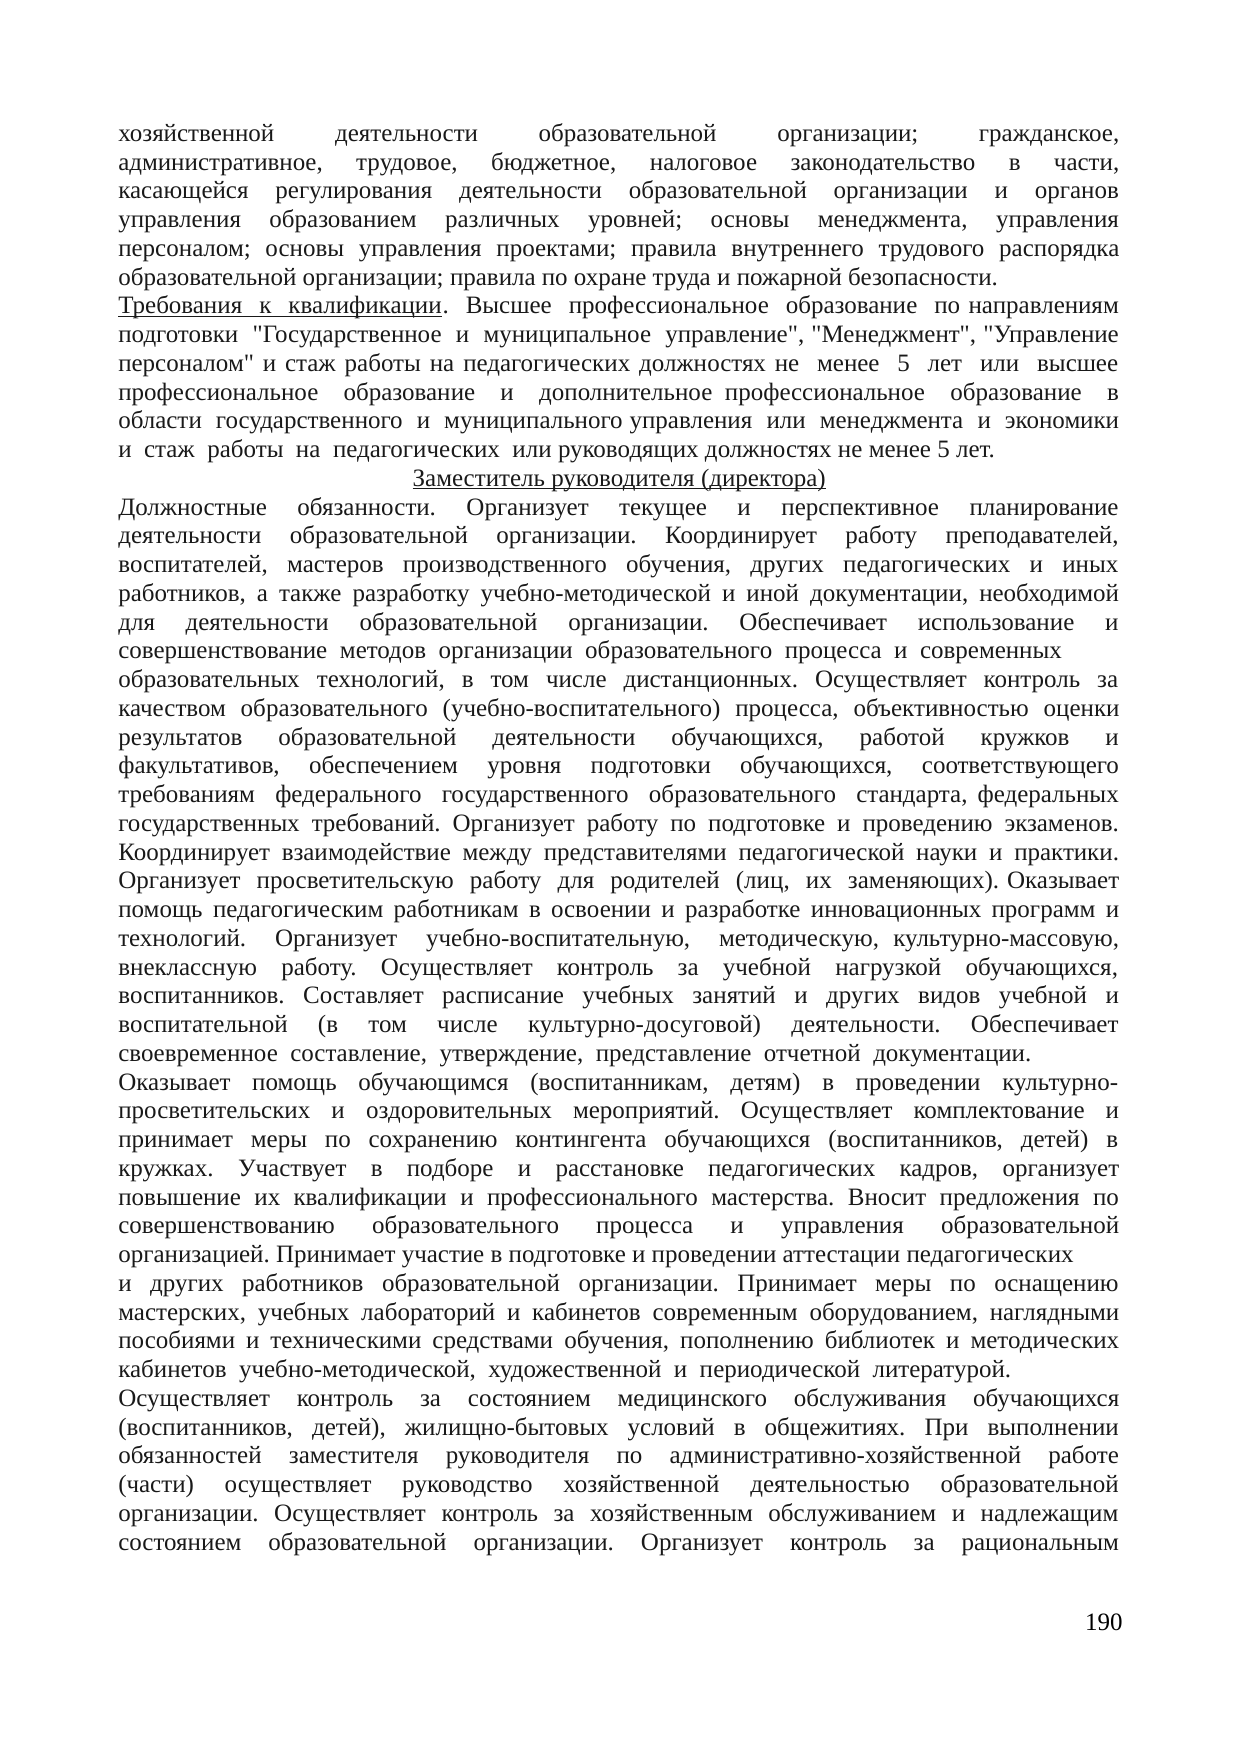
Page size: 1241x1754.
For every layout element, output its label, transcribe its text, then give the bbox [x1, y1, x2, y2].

text Заместитель руководителя (директора) [118, 463, 1120, 492]
text Оказывает помощь обучающимся (воспитанникам, детям) в проведении культурно-просветительских и оздоровительных мероприятий. Осуществляет комплектование и принимает меры по сохранению контингента обучающихся (воспитанников, детей) в кружках. Участвует в подборе и расстановке педагогических кадров, организует повышение их квалификации и профессионального мастерства. Вносит предложения по совершенствованию образовательного процесса и управления образовательной организацией. Принимает участие в подготовке и проведении аттестации педагогических [118, 1067, 1120, 1268]
text Требования к квалификации. Высшее профессиональное образование по направлениям подготовки "Государственное и муниципальное управление", "Менеджмент", "Управление персоналом" и стаж работы на педагогических должностях не менее 5 лет или высшее профессиональное образование и дополнительное профессиональное образование в области государственного и муниципального управления или менеджмента и экономики и стаж работы на педагогических или руководящих должностях не менее 5 лет. [118, 291, 1120, 463]
text Осуществляет контроль за состоянием медицинского обслуживания обучающихся (воспитанников, детей), жилищно-бытовых условий в общежитиях. При выполнении обязанностей заместителя руководителя по административно-хозяйственной работе (части) осуществляет руководство хозяйственной деятельностью образовательной организации. Осуществляет контроль за хозяйственным обслуживанием и надлежащим состоянием образовательной организации. Организует контроль за рациональным [118, 1383, 1120, 1556]
text хозяйственной деятельности образовательной организации; гражданское, административное, трудовое, бюджетное, налоговое законодательство в части, касающейся регулирования деятельности образовательной организации и органов управления образованием различных уровней; основы менеджмента, управления персоналом; основы управления проектами; правила внутреннего трудового распорядка образовательной организации; правила по охране труда и пожарной безопасности. [118, 118, 1120, 291]
text и других работников образовательной организации. Принимает меры по оснащению мастерских, учебных лабораторий и кабинетов современным оборудованием, наглядными пособиями и техническими средствами обучения, пополнению библиотек и методических кабинетов учебно-методической, художественной и периодической литературой. [118, 1268, 1120, 1383]
text Должностные обязанности. Организует текущее и перспективное планирование деятельности образовательной организации. Координирует работу преподавателей, воспитателей, мастеров производственного обучения, других педагогических и иных работников, а также разработку учебно-методической и иной документации, необходимой для деятельности образовательной организации. Обеспечивает использование и совершенствование методов организации образовательного процесса и современных [118, 492, 1120, 664]
text образовательных технологий, в том числе дистанционных. Осуществляет контроль за качеством образовательного (учебно-воспитательного) процесса, объективностью оценки результатов образовательной деятельности обучающихся, работой кружков и факультативов, обеспечением уровня подготовки обучающихся, соответствующего требованиям федерального государственного образовательного стандарта, федеральных государственных требований. Организует работу по подготовке и проведению экзаменов. Координирует взаимодействие между представителями педагогической науки и практики. Организует просветительскую работу для родителей (лиц, их заменяющих). Оказывает помощь педагогическим работникам в освоении и разработке инновационных программ и технологий. Организует учебно-воспитательную, методическую, культурно-массовую, внеклассную работу. Осуществляет контроль за учебной нагрузкой обучающихся, воспитанников. Составляет расписание учебных занятий и других видов учебной и воспитательной (в том числе культурно-досуговой) деятельности. Обеспечивает своевременное составление, утверждение, представление отчетной документации. [118, 664, 1120, 1067]
